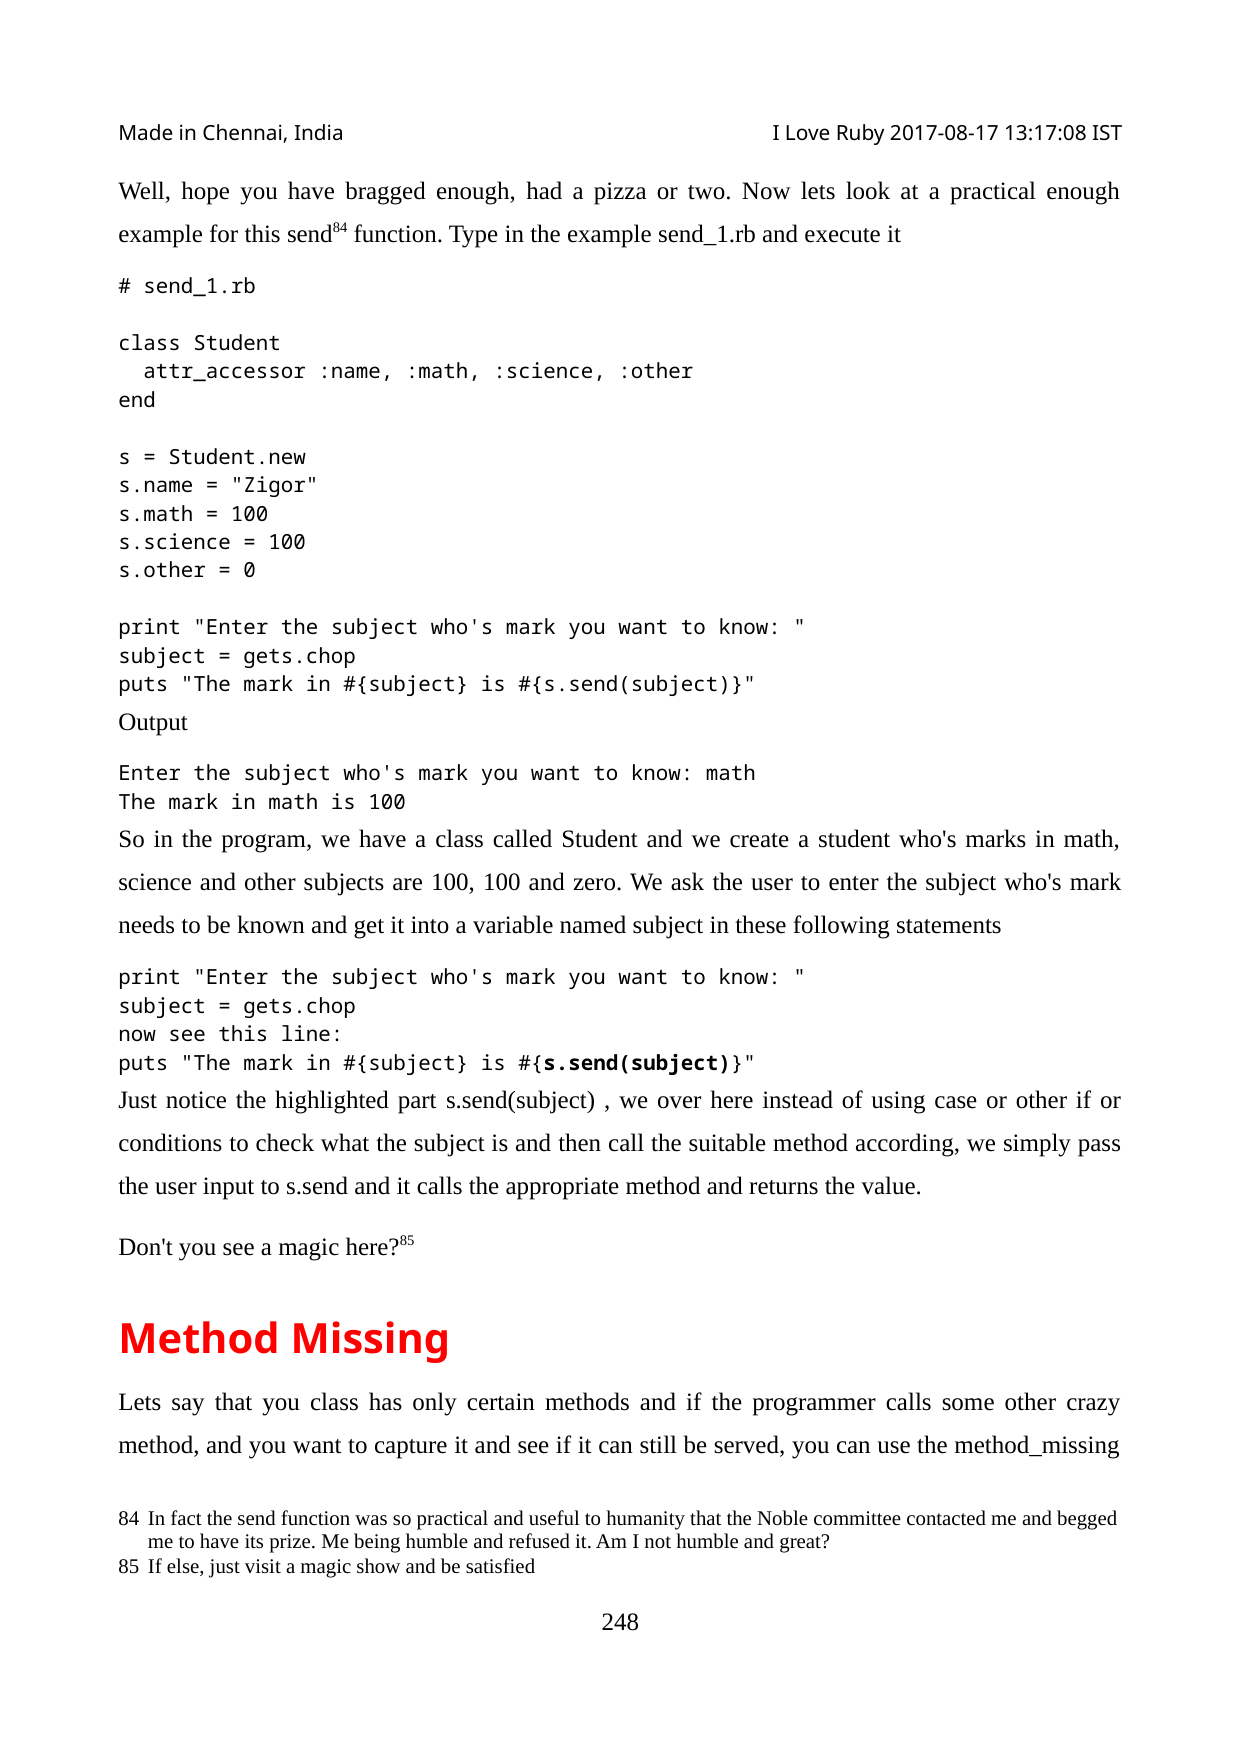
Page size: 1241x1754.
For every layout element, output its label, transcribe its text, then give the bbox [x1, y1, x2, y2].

text puts "The mark in #{subject} is #{s.send(subject)}" [118, 669, 1122, 698]
text s.math = 100 [118, 499, 1122, 527]
text Lets say that you class has only certain methods and if the programmer calls some other crazy method, and you want to capture it and see if it can still be served, you can use the method_missing [118, 1387, 1122, 1459]
text subject = gets.chop [118, 641, 1122, 669]
text s = Student.new [118, 442, 1122, 470]
text puts "The mark in #{subject} is #{s.send(subject)}" [118, 1048, 1122, 1076]
text s.name = "Zigor" [118, 470, 1122, 499]
text end [118, 385, 1122, 413]
text subject = gets.chop [118, 991, 1122, 1019]
text Don't you see a magic here? [118, 1232, 1122, 1261]
text now see this line: [118, 1019, 1122, 1048]
text Just notice the highlighted part s.send(subject) , we over here instead of using case or other if or conditions to check what the subject is and then call the suitable method according, we simply pass the user input to s.send and it calls the appropriate method and returns the value. [118, 1085, 1122, 1200]
subtitle Method Missing [118, 1309, 1122, 1366]
text The mark in math is 100 [118, 787, 1122, 815]
text s.other = 0 [118, 556, 1122, 584]
text Output [118, 707, 1122, 735]
text print "Enter the subject who's mark you want to know: " [118, 612, 1122, 641]
text # send_1.rb [118, 271, 1122, 299]
text print "Enter the subject who's mark you want to know: " [118, 962, 1122, 991]
text If else, just visit a magic show and be satisfied [118, 1553, 1122, 1578]
text s.science = 100 [118, 527, 1122, 556]
text In fact the send function was so practical and useful to humanity that the Noble committee contacted me and begged me to have its prize. Me being humble and refused it. Am I not humble and great? [118, 1505, 1122, 1553]
text attr_accessor :name, :math, :science, :other [118, 356, 1122, 385]
text Well, hope you have bragged enough, had a pizza or two. Now lets look at a practical enough example for this send function. Type in the example send_1.rb and execute it [118, 176, 1122, 248]
text class Student [118, 328, 1122, 356]
text So in the program, we have a class called Student and we create a student who's marks in math, science and other subjects are 100, 100 and zero. We ask the user to enter the subject who's mark needs to be known and get it into a variable named subject in these following statements [118, 824, 1122, 939]
text Enter the subject who's mark you want to know: math [118, 758, 1122, 787]
